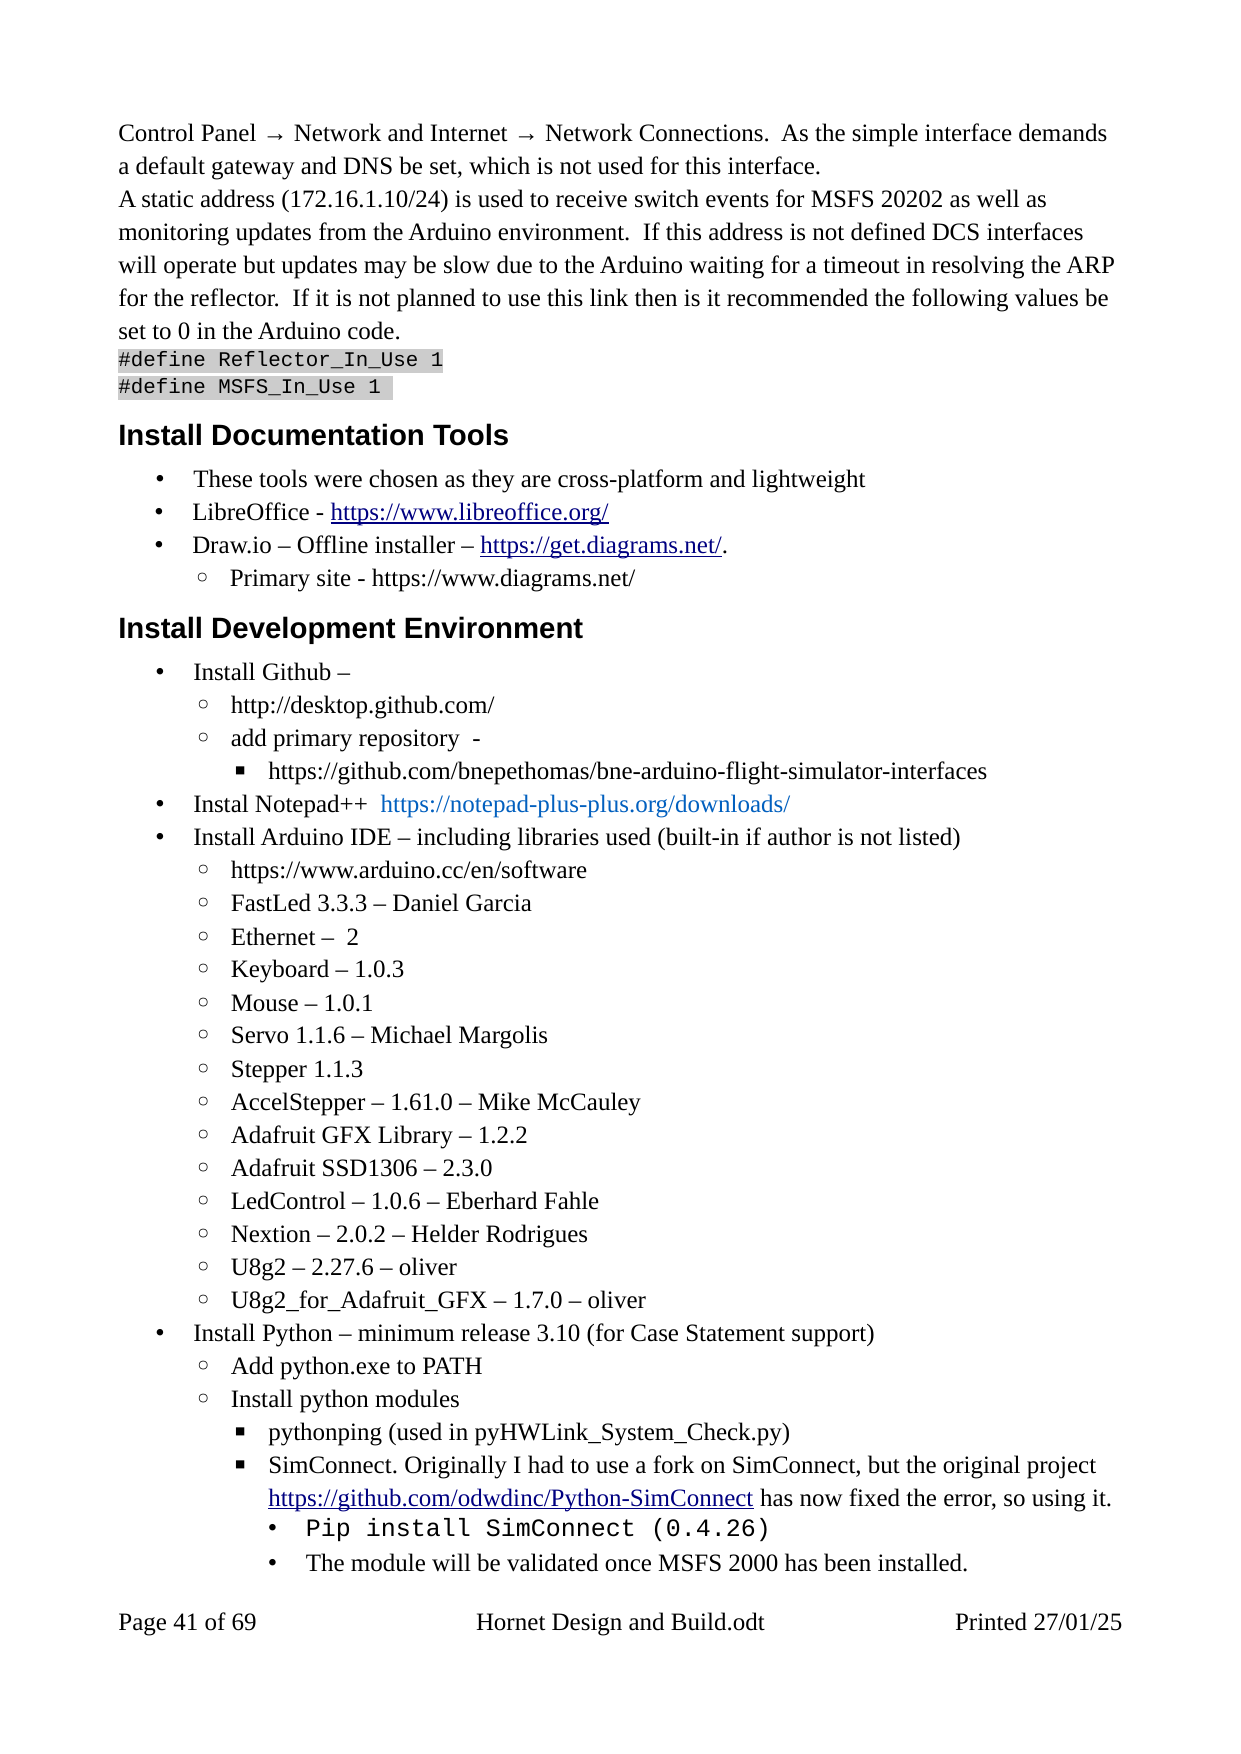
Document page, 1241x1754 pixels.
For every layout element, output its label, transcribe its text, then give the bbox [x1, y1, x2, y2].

list These tools were chosen as they are cross-platform and lightweight [156, 464, 1122, 493]
list Primary site - https://www.diagrams.net/ [192, 563, 1122, 592]
text A static address (172.16.1.10/24) is used to receive switch events for MSFS 20202 as well as monitoring updates from the Arduino environment. If this address is not defined DCS interfaces will operate but updates may be slow due to the Arduino waiting for a timeout in resolving the ARP for the reflector. If it is not planned to use this link then is it recommended the following values be set to 0 in the Arduino code. [118, 184, 1122, 345]
list U8g2 – 2.27.6 – oliver [193, 1252, 1122, 1281]
text #define MSFS_In_Use 1 [118, 376, 1122, 400]
list Install Github – [156, 657, 1122, 686]
list Install Arduino IDE – including libraries used (built-in if author is not listed) [156, 822, 1122, 851]
list pythonping (used in pyHWLink_System_Check.py) [231, 1417, 1122, 1446]
subtitle Install Documentation Tools [118, 418, 1122, 452]
list LibreOffice - https://www.libreoffice.org/ [154, 497, 1122, 526]
list Draw.io – Offline installer – https://get.diagrams.net/. [154, 531, 1122, 559]
list Pip install SimConnect (0.4.26) [268, 1516, 1122, 1544]
list Nextion – 2.0.2 – Helder Rodrigues [193, 1219, 1122, 1247]
list https://www.arduino.cc/en/software [193, 856, 1122, 884]
list Ethernet – 2 [193, 922, 1122, 950]
list https://github.com/bnepethomas/bne-arduino-flight-simulator-interfaces [231, 756, 1122, 785]
list Install python modules [193, 1384, 1122, 1413]
text Control Panel → Network and Internet → Network Connections. As the simple interface demands a default gateway and DNS be set, which is not used for this interface. [118, 118, 1122, 180]
list Keyboard – 1.0.3 [193, 954, 1122, 983]
list Instal Notepad++ https://notepad-plus-plus.org/downloads/ [156, 789, 1122, 818]
list add primary repository - [193, 723, 1122, 752]
list AccelStepper – 1.61.0 – Mike McCauley [193, 1087, 1122, 1115]
list Stepper 1.1.3 [193, 1054, 1122, 1082]
list LedControl – 1.0.6 – Eberhard Fahle [193, 1186, 1122, 1214]
list The module will be validated once MSFS 2000 has been installed. [268, 1548, 1122, 1577]
list Servo 1.1.6 – Michael Margolis [193, 1021, 1122, 1049]
list http://desktop.github.com/ [193, 690, 1122, 719]
list U8g2_for_Adafruit_GFX – 1.7.0 – oliver [193, 1285, 1122, 1313]
list Add python.exe to PATH [193, 1351, 1122, 1379]
list Adafruit SSD1306 – 2.3.0 [193, 1153, 1122, 1181]
list Install Python – minimum release 3.10 (for Case Statement support) [156, 1318, 1122, 1347]
list Adafruit GFX Library – 1.2.2 [193, 1120, 1122, 1148]
list FastLed 3.3.3 – Daniel Garcia [193, 888, 1122, 917]
list Mouse – 1.0.1 [193, 988, 1122, 1016]
list SimConnect. Originally I had to use a fork on SimConnect, but the original project https://github.com/odwdinc/Python-SimConnect has now fixed the error, so using it. [231, 1450, 1122, 1512]
subtitle Install Development Environment [118, 611, 1122, 645]
text #define Reflector_In_Use 1 [118, 349, 1122, 373]
